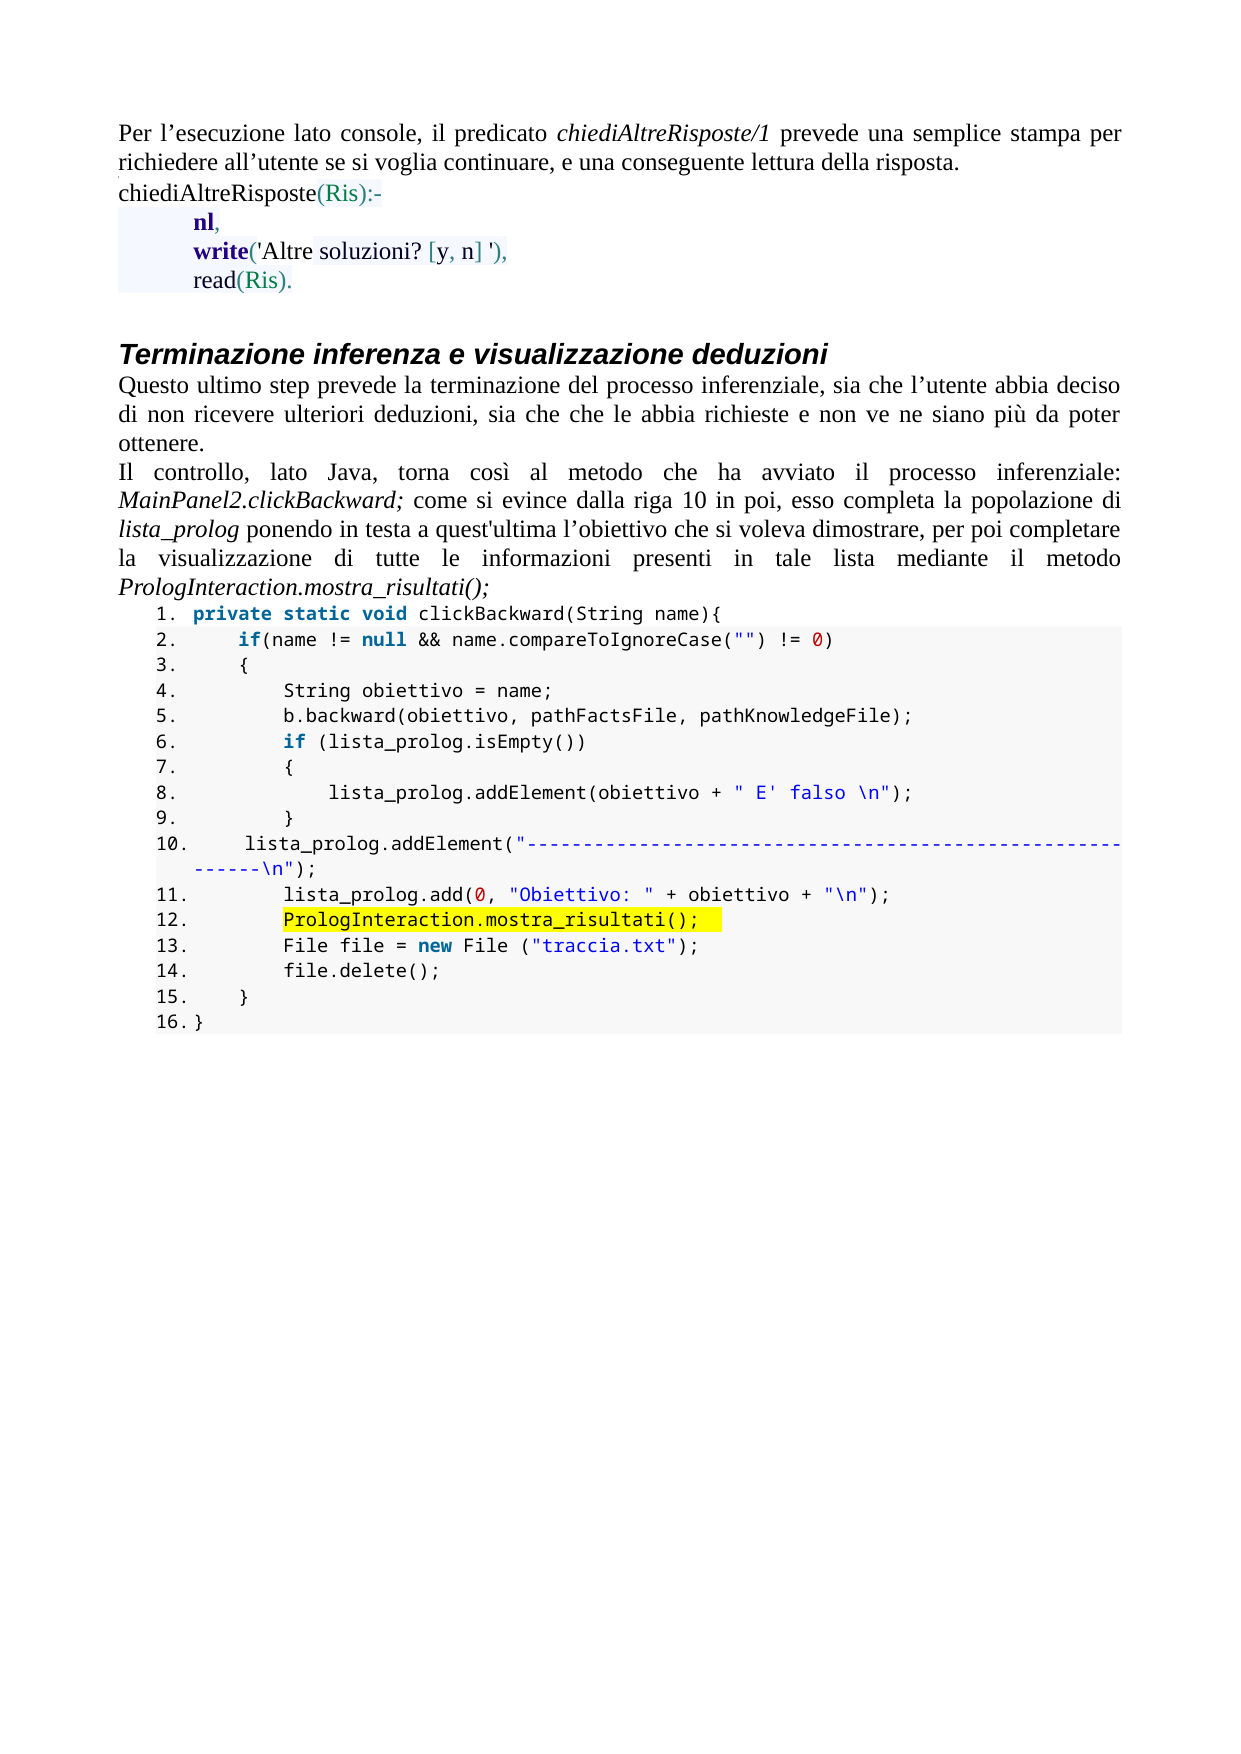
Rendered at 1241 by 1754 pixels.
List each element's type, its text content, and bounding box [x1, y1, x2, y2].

list private static void clickBackward(String name){ [156, 600, 1122, 626]
text Per l’esecuzione lato console, il predicato chiediAltreRisposte/1 prevede una semplice stampa per richiedere all’utente se si voglia continuare, e una conseguente lettura della risposta. [118, 118, 1122, 176]
subtitle Terminazione inferenza e visualizzazione deduzioni [118, 337, 1122, 370]
list PrologInteraction.mostra_risultati(); [156, 907, 1122, 932]
list lista_prolog.add(0, "Obiettivo: " + obiettivo + "\n"); [156, 881, 1122, 907]
list lista_prolog.addElement(obiettivo + " E' falso \n"); [156, 779, 1122, 804]
list if (lista_prolog.isEmpty()) [156, 728, 1122, 753]
list file.delete(); [156, 958, 1122, 983]
text write('Altre soluzioni? [y, n] '), [118, 236, 1122, 265]
list { [156, 651, 1122, 677]
list } [156, 804, 1122, 830]
text chiediAltreRisposte(Ris):- [118, 178, 1122, 207]
list File file = new File ("traccia.txt"); [156, 932, 1122, 958]
list { [156, 753, 1122, 779]
text Questo ultimo step prevede la terminazione del processo inferenziale, sia che l’utente abbia deciso di non ricevere ulteriori deduzioni, sia che che le abbia richieste e non ve ne siano più da poter ottenere. Il controllo, lato Java, torna così al metodo che ha avviato il processo inferenziale: MainPanel2.clickBackward; come si evince dalla riga 10 in poi, esso completa la popolazione di lista_prolog ponendo in testa a quest'ultima l’obiettivo che si voleva dimostrare, per poi completare la visualizzazione di tutte le informazioni presenti in tale lista mediante il metodo PrologInteraction.mostra_risultati(); [118, 370, 1122, 600]
list if(name != null && name.compareToIgnoreCase("") != 0) [156, 626, 1122, 651]
list String obiettivo = name; [156, 677, 1122, 702]
list lista_prolog.addElement("-----------------------------------------------------------\n"); [156, 830, 1122, 881]
list } [156, 1009, 1122, 1034]
list b.backward(obiettivo, pathFactsFile, pathKnowledgeFile); [156, 702, 1122, 728]
text nl, [118, 207, 1122, 236]
list } [156, 983, 1122, 1009]
text read(Ris). [118, 265, 1122, 293]
